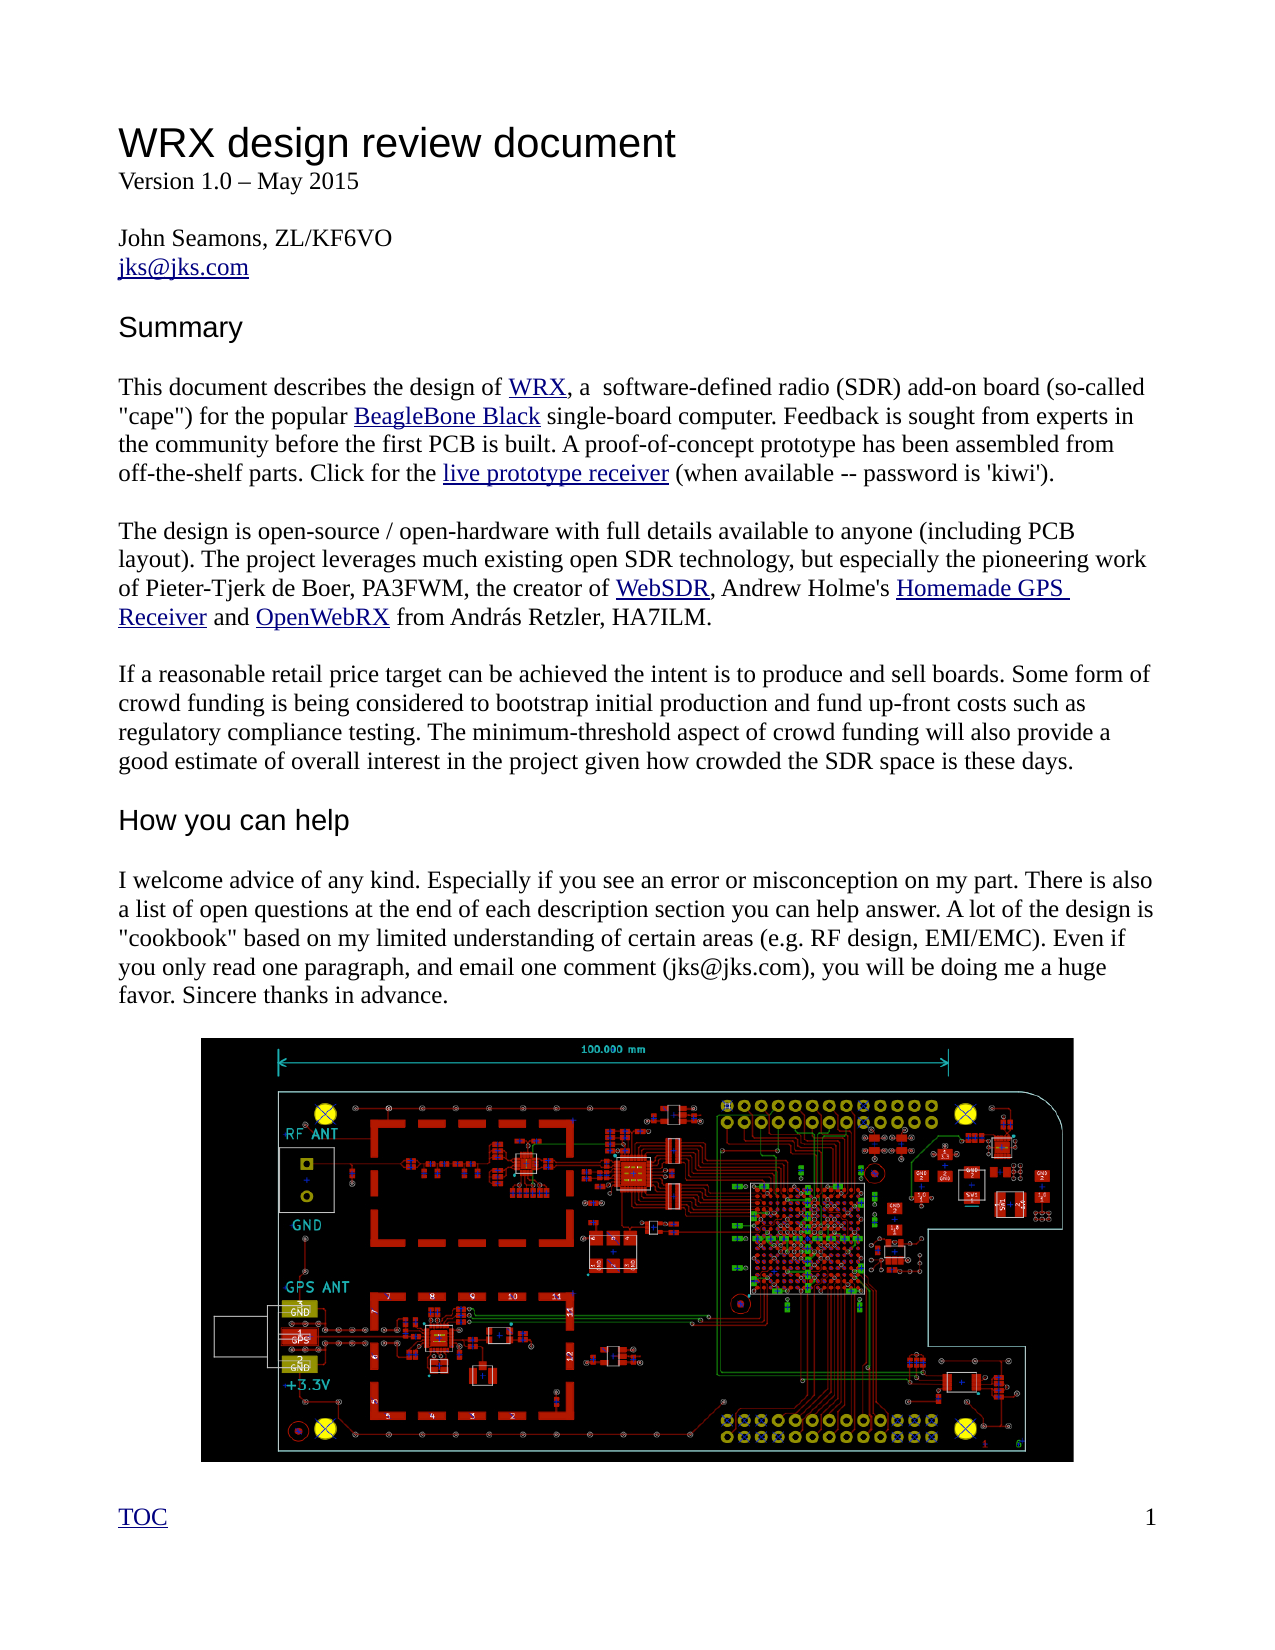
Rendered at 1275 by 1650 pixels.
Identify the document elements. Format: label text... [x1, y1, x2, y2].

text If a reasonable retail price target can be achieved the intent is to produce and sell boards. Some form of crowd funding is being considered to bootstrap initial production and fund up-front costs such as regulatory compliance testing. The minimum-threshold aspect of crowd funding will also provide a good estimate of overall interest in the project given how crowded the SDR space is these days. [118, 659, 1157, 774]
text jks@jks.com [118, 252, 1157, 281]
text Version 1.0 – May 2015 [118, 166, 1157, 195]
text I welcome advice of any kind. Especially if you see an error or misconception on my part. There is also a list of open questions at the end of each description section you can help answer. A lot of the design is "cookbook" based on my limited understanding of certain areas (e.g. RF design, EMI/EMC). Even if you only read one paragraph, and email one comment (jks@jks.com), you will be doing me a huge favor. Sincere thanks in advance. [118, 866, 1157, 1009]
picture [201, 1038, 1074, 1462]
text The design is open-source / open-hardware with full details available to anyone (including PCB layout). The project leverages much existing open SDR technology, but especially the pioneering work of Pieter-Tjerk de Boer, PA3FWM, the creator of WebSDR, Andrew Holme's Homemade GPS Receiver and OpenWebRX from András Retzler, HA7ILM. [118, 516, 1157, 631]
text This document describes the design of WRX, a software-defined radio (SDR) add-on board (so-called "cape") for the popular BeagleBone Black single-board computer. Feedback is sought from experts in the community before the first PCB is built. A proof-of-concept prototype has been assembled from off-the-shelf parts. Click for the live prototype receiver (when available -- password is 'kiwi'). [118, 372, 1157, 487]
text WRX design review document [118, 118, 1157, 166]
text John Seamons, ZL/KF6VO [118, 223, 1157, 252]
text How you can help [118, 803, 1157, 837]
text Summary [118, 310, 1157, 343]
